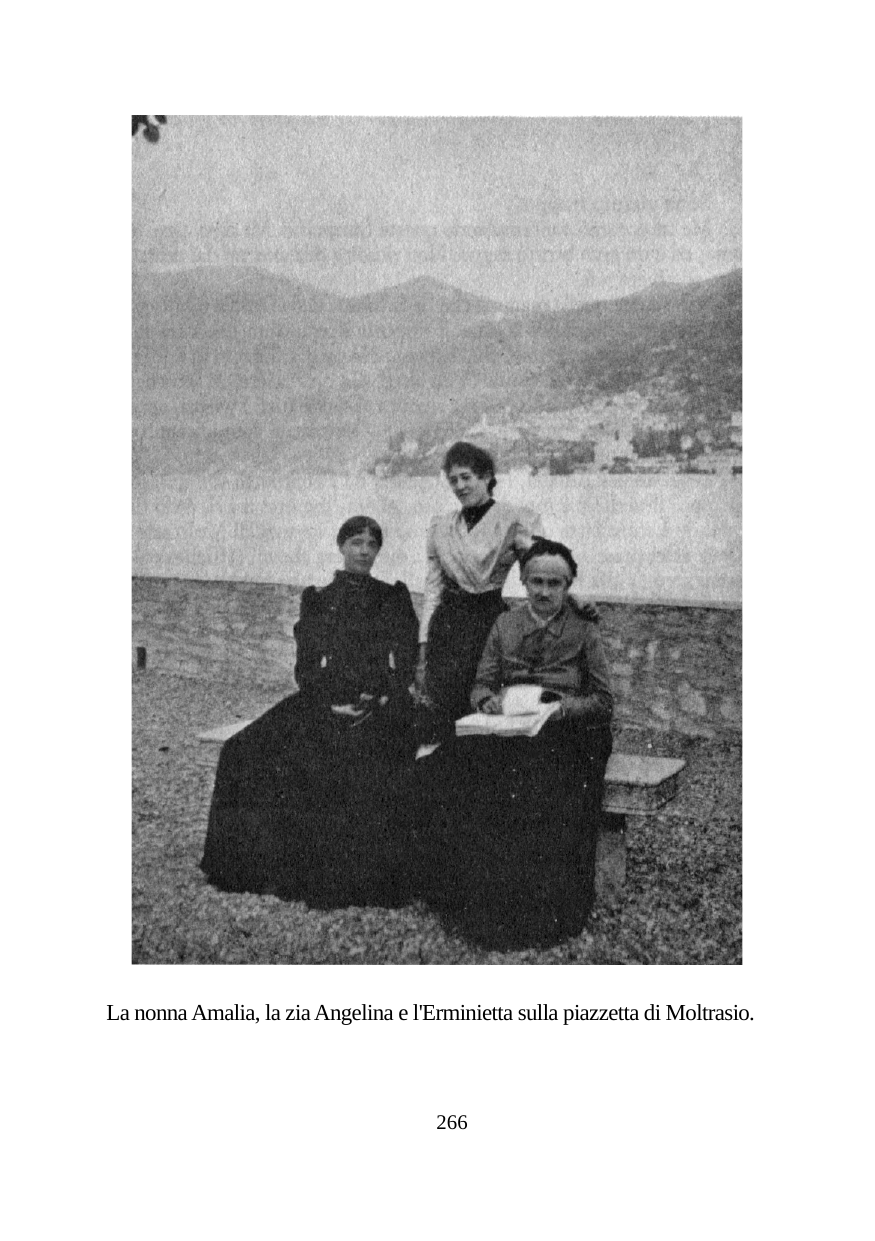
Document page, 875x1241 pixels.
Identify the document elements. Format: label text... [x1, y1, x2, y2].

picture [131, 115, 743, 965]
text La nonna Amalia, la zia Angelina e l'Erminietta sulla piazzetta di Moltrasio. [106, 999, 768, 1025]
